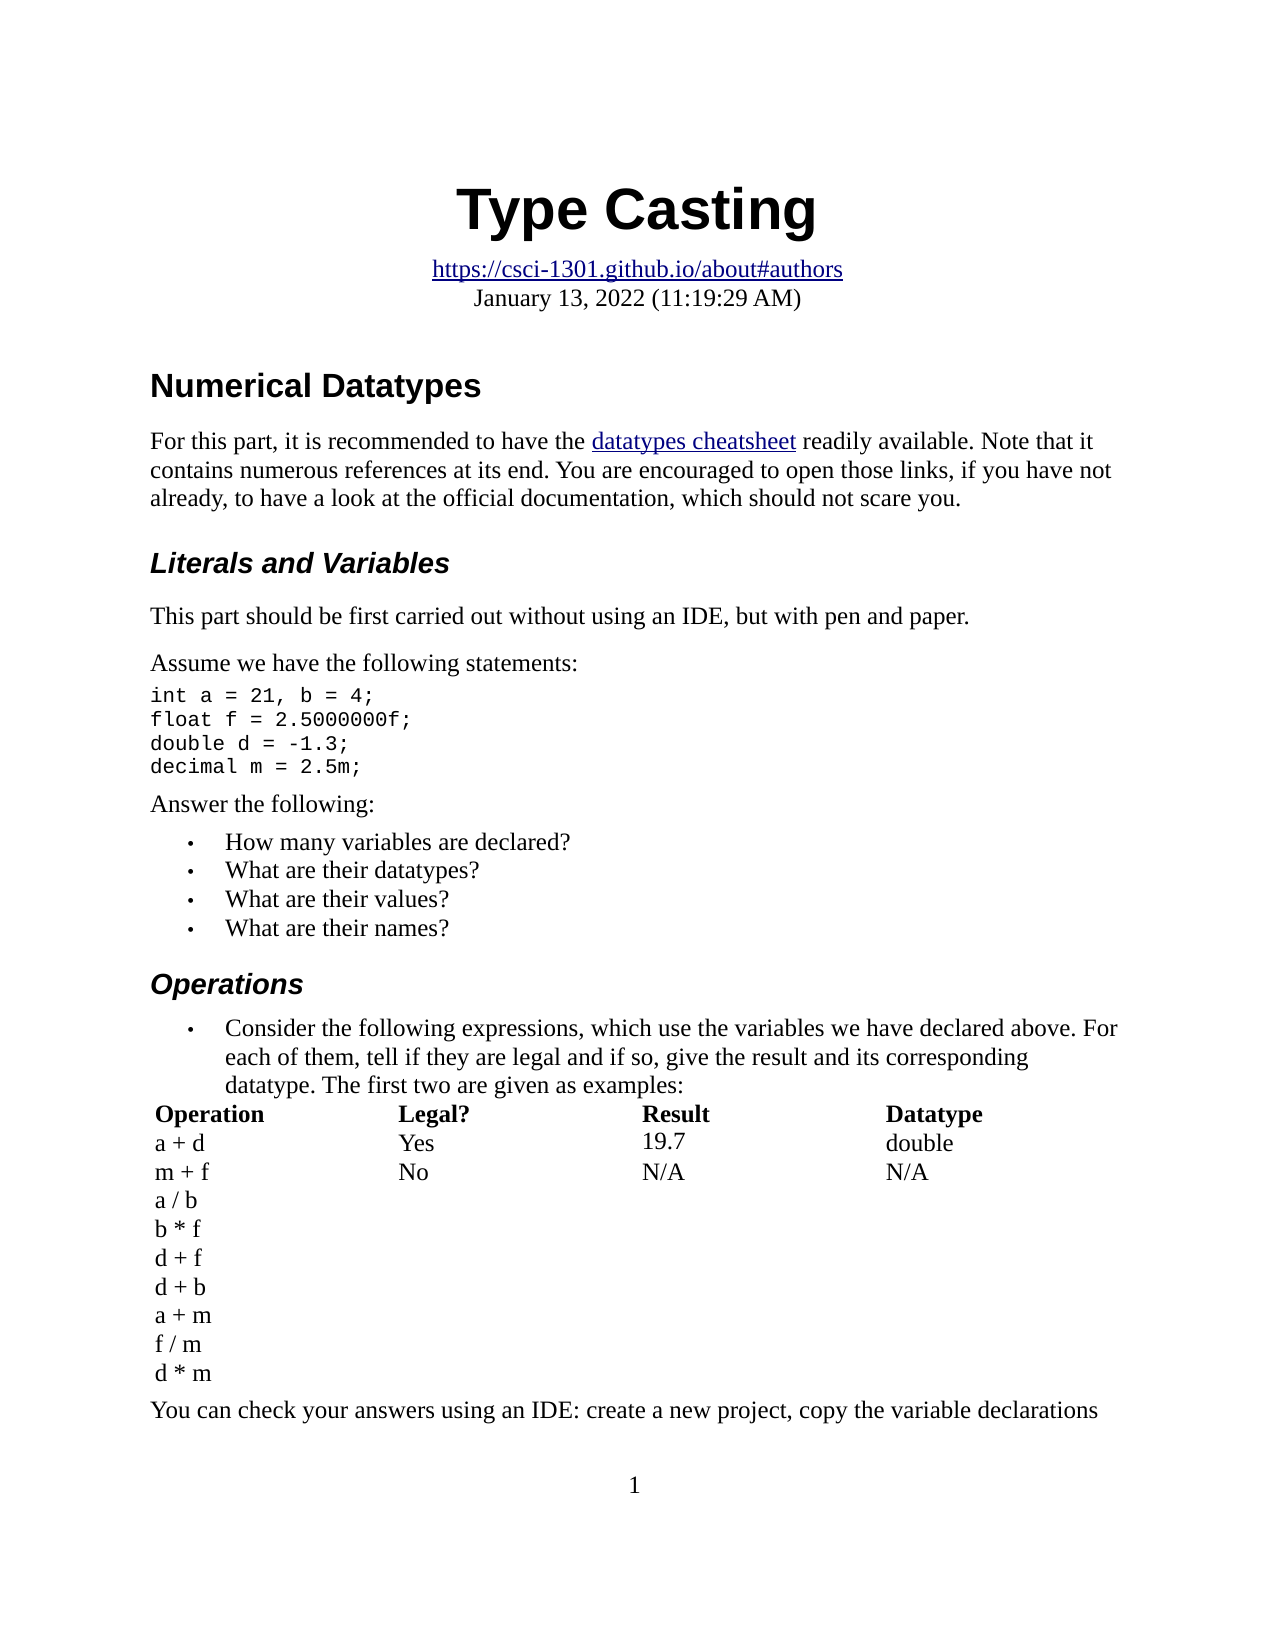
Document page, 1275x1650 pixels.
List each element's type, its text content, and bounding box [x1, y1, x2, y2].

list How many variables are declared? [187, 827, 1125, 856]
list What are their datatypes? [187, 856, 1125, 884]
table_cell [394, 1272, 637, 1300]
table_cell [394, 1300, 637, 1329]
table_cell [638, 1185, 881, 1214]
table_cell [394, 1214, 637, 1243]
table_cell N/A [638, 1157, 881, 1185]
table_header Operation [150, 1099, 394, 1128]
table_cell [638, 1243, 881, 1272]
table_cell a / b [150, 1185, 394, 1214]
text decimal m = 2.5m; [150, 756, 1125, 780]
table_cell b * f [150, 1214, 394, 1243]
table_cell d + b [150, 1272, 394, 1300]
table_cell m + f [150, 1157, 394, 1185]
table_cell [881, 1329, 1125, 1358]
text January 13, 2022 (11:19:29 AM) [150, 283, 1125, 312]
text Answer the following: [150, 789, 1125, 818]
table_cell [881, 1214, 1125, 1243]
subtitle Numerical Datatypes [150, 366, 1125, 404]
list Consider the following expressions, which use the variables we have declared above. For each of them, tell if they are legal and if so, give the result and its corresponding datatype. The first two are given as examples: [187, 1013, 1125, 1099]
table_cell [881, 1300, 1125, 1329]
table_cell d * m [150, 1358, 394, 1387]
table_cell [881, 1358, 1125, 1387]
subtitle Literals and Variables [150, 546, 1125, 580]
table_cell [638, 1329, 881, 1358]
table_cell [638, 1214, 881, 1243]
table_cell [394, 1185, 637, 1214]
table_cell [394, 1358, 637, 1387]
table_header Legal? [394, 1099, 637, 1128]
text You can check your answers using an IDE: create a new project, copy the variable declarations [150, 1396, 1125, 1424]
table_cell [881, 1272, 1125, 1300]
table_cell [394, 1243, 637, 1272]
table_cell [881, 1185, 1125, 1214]
text int a = 21, b = 4; [150, 686, 1125, 709]
table_cell Yes [394, 1128, 637, 1157]
table_cell [881, 1243, 1125, 1272]
table_cell d + f [150, 1243, 394, 1272]
table_cell N/A [881, 1157, 1125, 1185]
table_cell [638, 1300, 881, 1329]
text https://csci-1301.github.io/about#authors [150, 254, 1125, 283]
text This part should be first carried out without using an IDE, but with pen and paper. [150, 601, 1125, 630]
table_header Result [638, 1099, 881, 1128]
text float f = 2.5000000f; [150, 709, 1125, 733]
subtitle Operations [150, 967, 1125, 1000]
list What are their names? [187, 913, 1125, 942]
table_cell No [394, 1157, 637, 1185]
table_cell a + m [150, 1300, 394, 1329]
table_cell [394, 1329, 637, 1358]
table_cell double [881, 1128, 1125, 1157]
title Type Casting [150, 175, 1125, 242]
list What are their values? [187, 884, 1125, 913]
table_cell f / m [150, 1329, 394, 1358]
text Assume we have the following statements: [150, 648, 1125, 677]
text double d = -1.3; [150, 733, 1125, 756]
table_cell a + d [150, 1128, 394, 1157]
table_cell [638, 1128, 881, 1157]
text For this part, it is recommended to have the datatypes cheatsheet readily available. Note that it contains numerous references at its end. You are encouraged to open those links, if you have not already, to have a look at the official documentation, which should not scare you. [150, 426, 1125, 512]
table_cell [638, 1358, 881, 1387]
table_cell [638, 1272, 881, 1300]
table_header Datatype [881, 1099, 1125, 1128]
